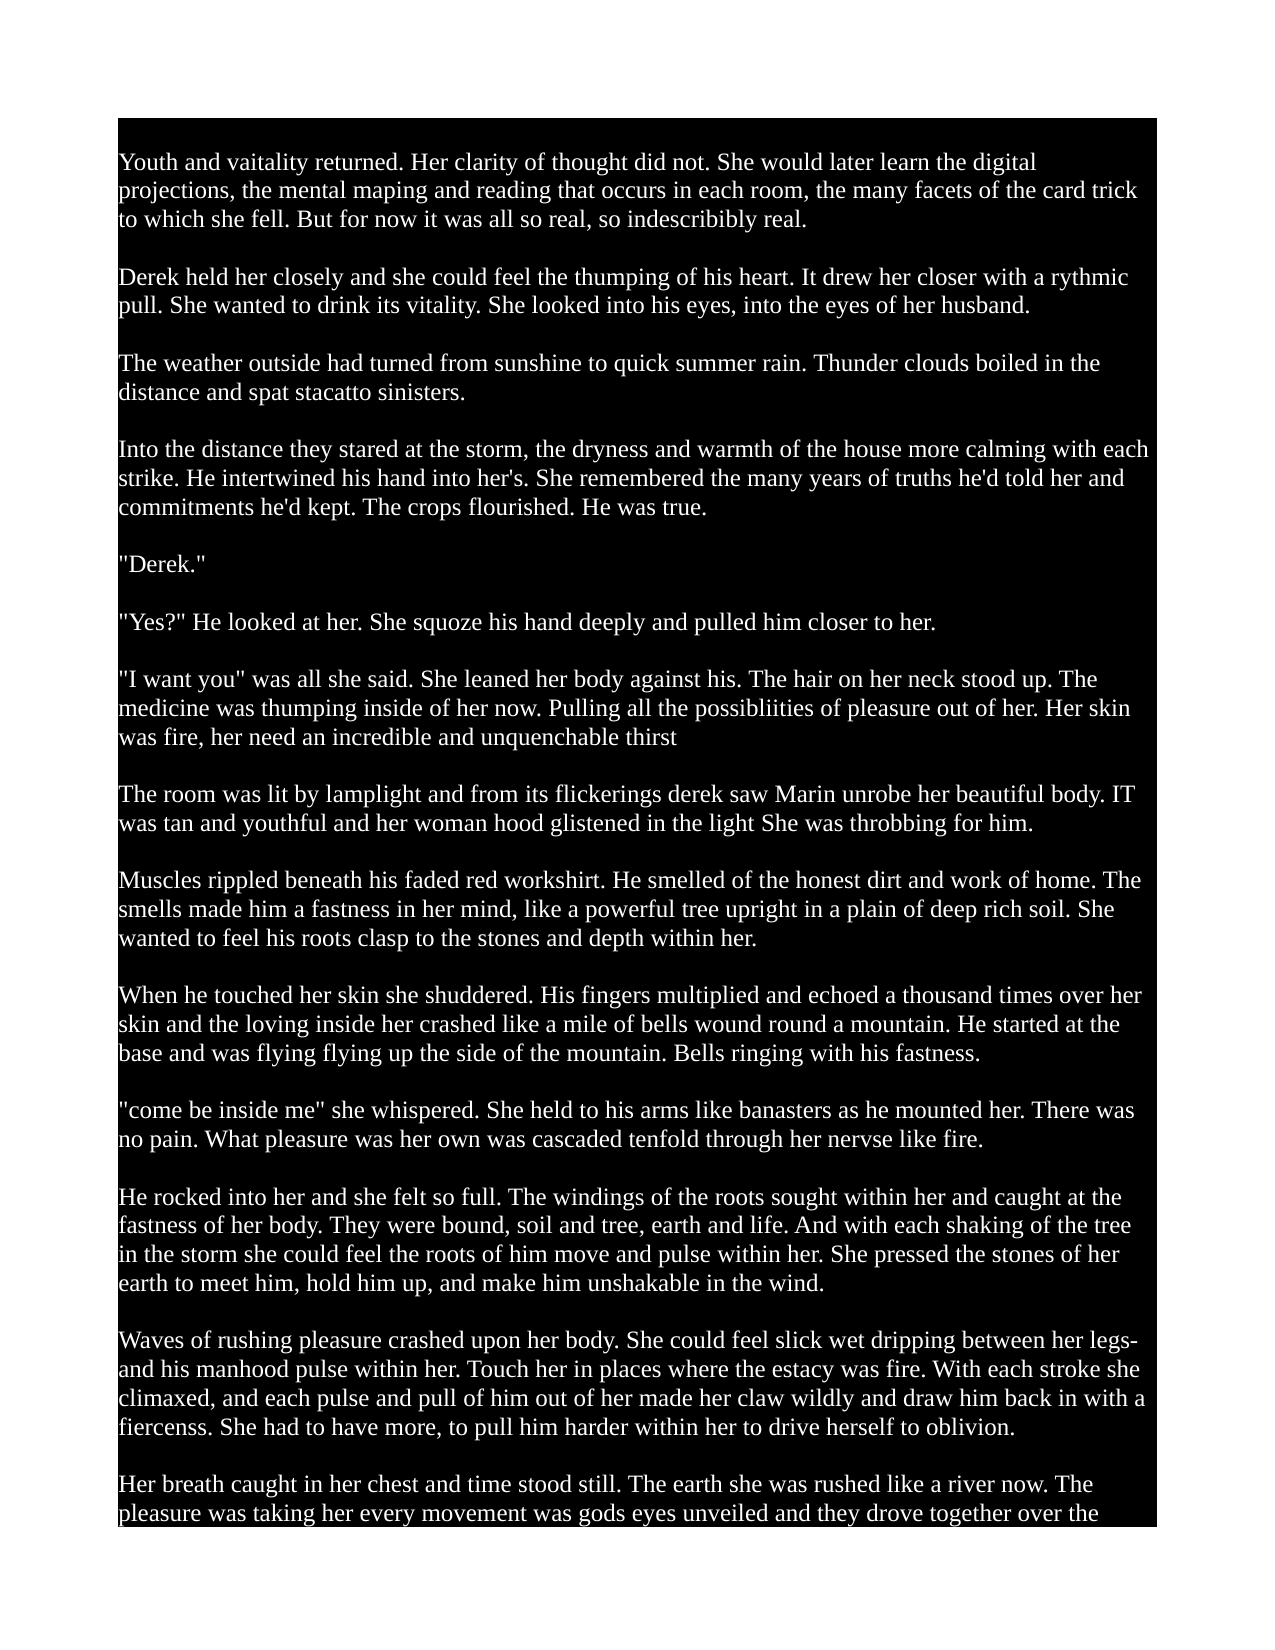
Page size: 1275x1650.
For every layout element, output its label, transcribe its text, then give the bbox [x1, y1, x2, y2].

text When he touched her skin she shuddered. His fingers multiplied and echoed a thousand times over her skin and the loving inside her crashed like a mile of bells wound round a mountain. He started at the base and was flying flying up the side of the mountain. Bells ringing with his fastness. "come be inside me" she whispered. She held to his arms like banasters as he mounted her. There was no pain. What pleasure was her own was cascaded tenfold through her nervse like fire. He rocked into her and she felt so full. The windings of the roots sought within her and caught at the fastness of her body. They were bound, soil and tree, earth and life. And with each shaking of the tree in the storm she could feel the roots of him move and pulse within her. She pressed the stones of her earth to meet him, hold him up, and make him unshakable in the wind. [118, 981, 1157, 1297]
text "Yes?" He looked at her. She squoze his hand deeply and pulled him closer to her. "I want you" was all she said. She leaned her body against his. The hair on her neck stood up. The medicine was thumping inside of her now. Pulling all the possibliities of pleasure out of her. Her skin was fire, her need an incredible and unquenchable thirst [118, 607, 1157, 751]
text "Derek." [118, 549, 1157, 578]
text Her breath caught in her chest and time stood still. The earth she was rushed like a river now. The pleasure was taking her every movement was gods eyes unveiled and they drove together over the [118, 1441, 1157, 1527]
text The room was lit by lamplight and from its flickerings derek saw Marin unrobe her beautiful body. IT was tan and youthful and her woman hood glistened in the light She was throbbing for him. [118, 779, 1157, 837]
text Derek held her closely and she could feel the thumping of his heart. It drew her closer with a rythmic pull. She wanted to drink its vitality. She looked into his eyes, into the eyes of her husband. [118, 262, 1157, 319]
text Youth and vaitality returned. Her clarity of thought did not. She would later learn the digital projections, the mental maping and reading that occurs in each room, the many facets of the card trick to which she fell. But for now it was all so real, so indescribibly real. [118, 147, 1157, 233]
text The weather outside had turned from sunshine to quick summer rain. Thunder clouds boiled in the distance and spat stacatto sinisters. Into the distance they stared at the storm, the dryness and warmth of the house more calming with each strike. He intertwined his hand into her's. She remembered the many years of truths he'd told her and commitments he'd kept. The crops flourished. He was true. [118, 348, 1157, 521]
text Muscles rippled beneath his faded red workshirt. He smelled of the honest dirt and work of home. The smells made him a fastness in her mind, like a powerful tree upright in a plain of deep rich soil. She wanted to feel his roots clasp to the stones and depth within her. [118, 866, 1157, 952]
text Waves of rushing pleasure crashed upon her body. She could feel slick wet dripping between her legs- and his manhood pulse within her. Touch her in places where the estacy was fire. With each stroke she climaxed, and each pulse and pull of him out of her made her claw wildly and draw him back in with a fiercenss. She had to have more, to pull him harder within her to drive herself to oblivion. [118, 1326, 1157, 1441]
